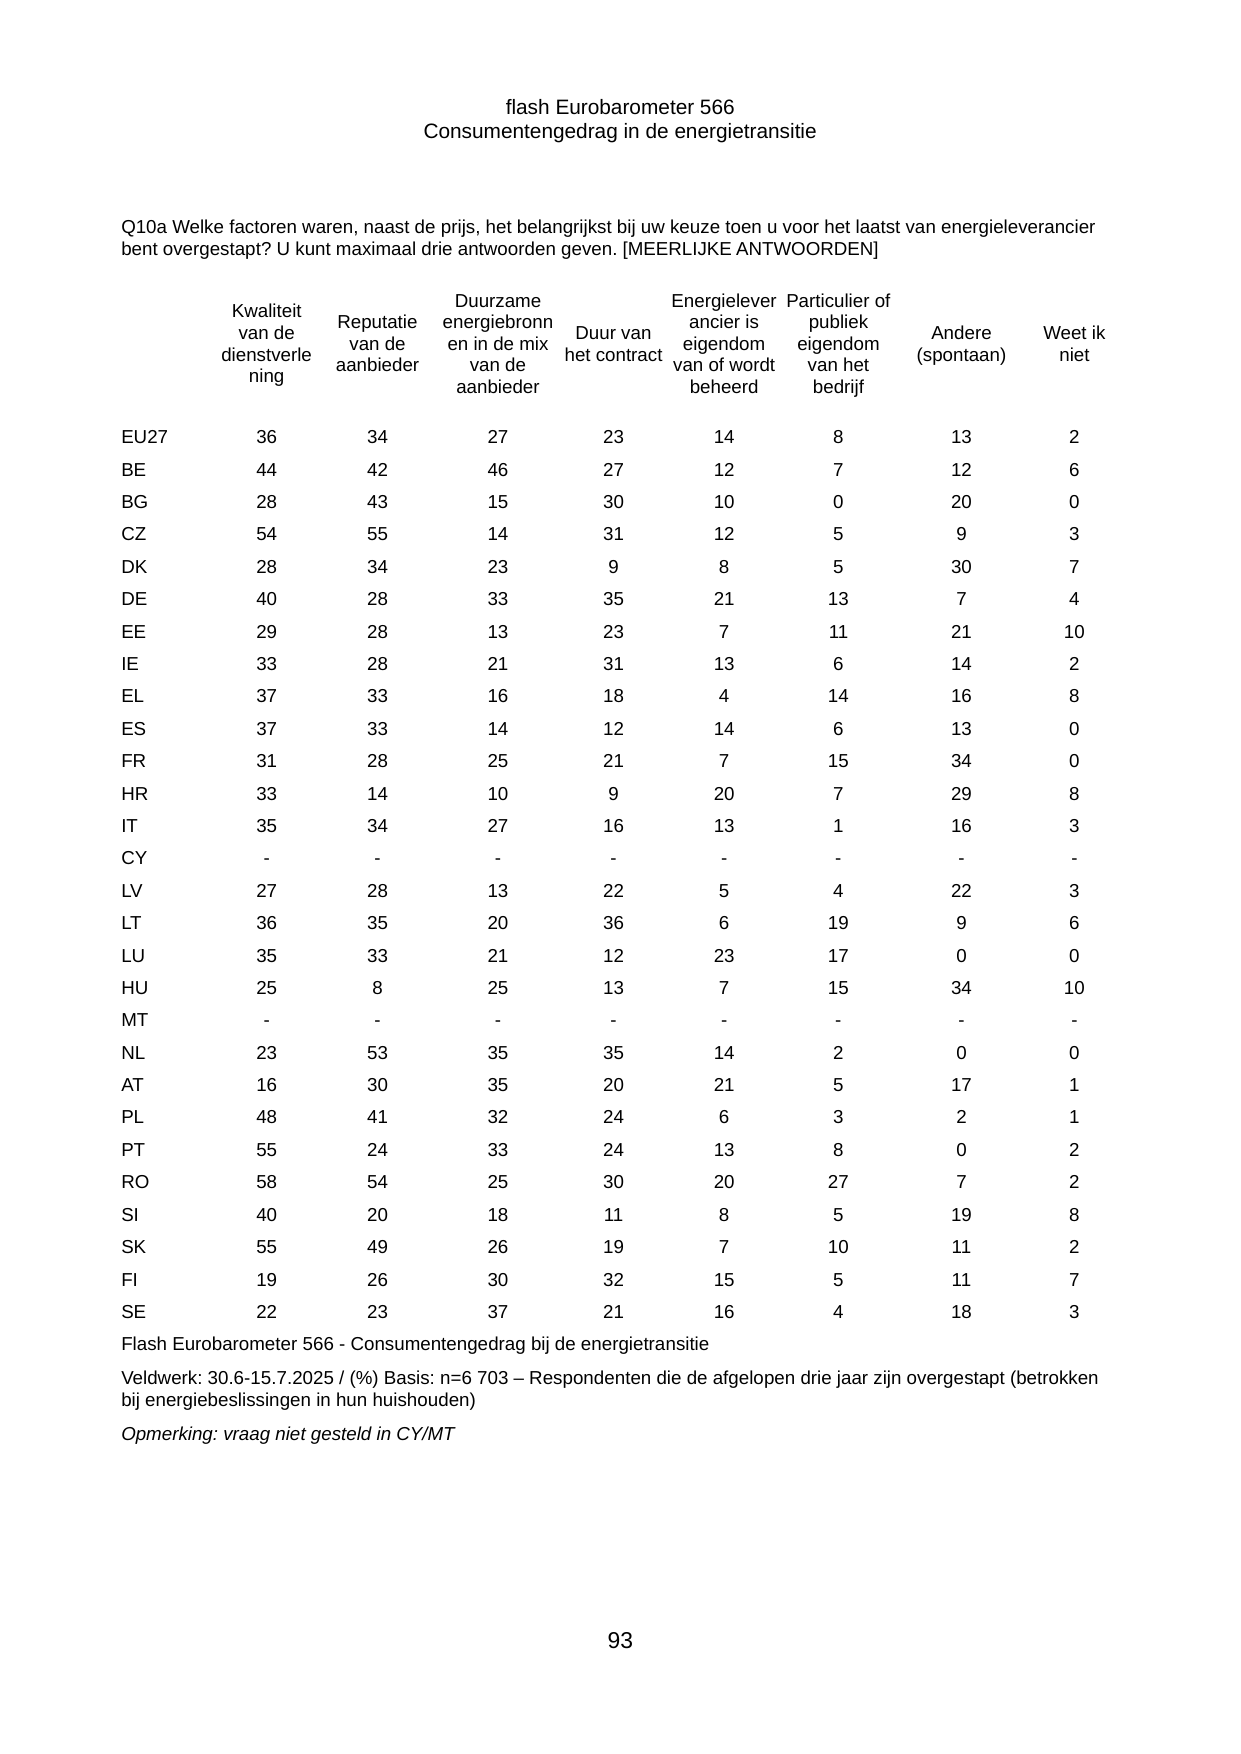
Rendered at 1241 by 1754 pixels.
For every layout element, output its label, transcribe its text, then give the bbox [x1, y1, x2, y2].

table_cell 16 [668, 1295, 780, 1328]
table_cell 18 [559, 680, 668, 712]
table_cell 24 [318, 1133, 437, 1166]
table_cell - [215, 1004, 318, 1036]
table_cell Reputatie van de aanbieder [318, 266, 437, 421]
table_cell 21 [437, 939, 559, 971]
table_cell 14 [318, 777, 437, 809]
table_cell 34 [896, 745, 1026, 777]
table_cell 2 [1026, 648, 1122, 680]
table_cell 25 [437, 971, 559, 1004]
table_cell 4 [780, 1295, 896, 1328]
table_cell 20 [668, 777, 780, 809]
table_cell DK [118, 550, 215, 583]
table_cell 31 [559, 518, 668, 550]
table_cell - [668, 842, 780, 874]
table_cell 12 [559, 939, 668, 971]
table_cell - [668, 1004, 780, 1036]
table_cell - [215, 842, 318, 874]
table_cell 8 [780, 1133, 896, 1166]
table_cell 13 [668, 809, 780, 842]
table_cell Veldwerk: 30.6-15.7.2025 / (%) Basis: n=6 703 – Respondenten die de afgelopen drie jaar zijn overgestapt (betrokken bij energiebeslissingen in hun huishouden) [118, 1360, 1122, 1417]
table_cell IT [118, 809, 215, 842]
table_cell 13 [896, 712, 1026, 744]
table_cell 33 [318, 680, 437, 712]
table_cell 26 [318, 1263, 437, 1295]
table_cell 31 [215, 745, 318, 777]
table_cell 19 [215, 1263, 318, 1295]
table_cell 34 [318, 809, 437, 842]
table_cell - [437, 842, 559, 874]
table_cell 54 [318, 1166, 437, 1198]
table_cell 55 [215, 1231, 318, 1263]
table_cell 35 [215, 939, 318, 971]
table_cell 8 [1026, 777, 1122, 809]
table_cell BE [118, 453, 215, 485]
table_cell 8 [1026, 1198, 1122, 1231]
table_cell BG [118, 485, 215, 518]
table_cell 5 [780, 1069, 896, 1101]
table_cell 7 [780, 777, 896, 809]
table_cell - [437, 1004, 559, 1036]
table_cell 11 [559, 1198, 668, 1231]
table_cell 35 [437, 1069, 559, 1101]
table_cell 9 [896, 907, 1026, 939]
table_cell 3 [1026, 518, 1122, 550]
table_cell 33 [215, 648, 318, 680]
table_cell 36 [559, 907, 668, 939]
table_cell Duur van het contract [559, 266, 668, 421]
table_cell 13 [437, 615, 559, 647]
table_cell 16 [559, 809, 668, 842]
table_cell Duurzame energiebronnen in de mix van de aanbieder [437, 266, 559, 421]
table_cell 10 [1026, 615, 1122, 647]
table_cell 6 [1026, 453, 1122, 485]
table_cell 7 [1026, 550, 1122, 583]
table_cell 36 [215, 907, 318, 939]
table_cell Opmerking: vraag niet gesteld in CY/MT [118, 1418, 1122, 1450]
table_cell PT [118, 1133, 215, 1166]
table_cell 15 [780, 971, 896, 1004]
table_cell EE [118, 615, 215, 647]
table_cell 4 [1026, 583, 1122, 615]
table_cell 58 [215, 1166, 318, 1198]
table_cell 13 [780, 583, 896, 615]
table_cell EU27 [118, 421, 215, 453]
table_cell 11 [896, 1263, 1026, 1295]
table_cell 3 [1026, 809, 1122, 842]
table_cell 9 [896, 518, 1026, 550]
table_cell 21 [668, 583, 780, 615]
table_cell RO [118, 1166, 215, 1198]
table_cell FR [118, 745, 215, 777]
table_cell 6 [668, 1101, 780, 1133]
table_cell 8 [668, 550, 780, 583]
table_cell IE [118, 648, 215, 680]
table_cell 27 [437, 421, 559, 453]
table_cell 34 [896, 971, 1026, 1004]
table_cell 11 [896, 1231, 1026, 1263]
table_cell 27 [559, 453, 668, 485]
table_cell Energieleverancier is eigendom van of wordt beheerd [668, 266, 780, 421]
table_cell 27 [780, 1166, 896, 1198]
table_cell - [1026, 1004, 1122, 1036]
table_cell 28 [318, 745, 437, 777]
table_cell 24 [559, 1133, 668, 1166]
table_cell 19 [559, 1231, 668, 1263]
table_cell 1 [1026, 1101, 1122, 1133]
table_cell 4 [668, 680, 780, 712]
table_cell 23 [559, 615, 668, 647]
table_cell 25 [437, 1166, 559, 1198]
table_cell 27 [437, 809, 559, 842]
table_cell 32 [559, 1263, 668, 1295]
table_cell 0 [896, 1133, 1026, 1166]
table_cell 1 [780, 809, 896, 842]
table_cell 9 [559, 550, 668, 583]
table_cell 22 [215, 1295, 318, 1328]
table_cell 23 [437, 550, 559, 583]
table_cell 53 [318, 1036, 437, 1068]
table_cell 2 [896, 1101, 1026, 1133]
table_cell Flash Eurobarometer 566 - Consumentengedrag bij de energietransitie [118, 1328, 1122, 1360]
table_cell ES [118, 712, 215, 744]
table_cell 14 [437, 712, 559, 744]
table_cell 5 [780, 1198, 896, 1231]
table_cell 23 [318, 1295, 437, 1328]
table_cell 0 [1026, 485, 1122, 518]
table_cell 22 [896, 874, 1026, 907]
table_cell 13 [559, 971, 668, 1004]
table_cell 13 [668, 648, 780, 680]
table_cell 20 [318, 1198, 437, 1231]
table_cell 21 [668, 1069, 780, 1101]
table_cell 55 [215, 1133, 318, 1166]
table_cell 0 [896, 939, 1026, 971]
table_cell 33 [318, 712, 437, 744]
table_cell 5 [668, 874, 780, 907]
table_cell 4 [780, 874, 896, 907]
table_cell 34 [318, 421, 437, 453]
table_cell 8 [668, 1198, 780, 1231]
table_cell 40 [215, 583, 318, 615]
table_cell 28 [318, 615, 437, 647]
table_cell 54 [215, 518, 318, 550]
table_cell CY [118, 842, 215, 874]
table_cell 23 [215, 1036, 318, 1068]
table_cell 8 [780, 421, 896, 453]
table_cell 21 [896, 615, 1026, 647]
table_cell 23 [668, 939, 780, 971]
table_cell 30 [896, 550, 1026, 583]
table_cell 16 [215, 1069, 318, 1101]
table_cell 0 [1026, 939, 1122, 971]
table_cell 0 [896, 1036, 1026, 1068]
table_cell 36 [215, 421, 318, 453]
table_cell 19 [780, 907, 896, 939]
table_cell 10 [437, 777, 559, 809]
table_cell 34 [318, 550, 437, 583]
table_cell 28 [318, 648, 437, 680]
table_cell 14 [668, 712, 780, 744]
table_cell 16 [896, 680, 1026, 712]
table_cell 6 [780, 712, 896, 744]
table_cell 12 [668, 518, 780, 550]
table_cell 2 [780, 1036, 896, 1068]
table_cell 8 [1026, 680, 1122, 712]
table_cell 33 [215, 777, 318, 809]
table_cell 20 [896, 485, 1026, 518]
table_cell 0 [1026, 745, 1122, 777]
table_cell HU [118, 971, 215, 1004]
table_cell 28 [215, 550, 318, 583]
table_cell 35 [559, 583, 668, 615]
table_cell 21 [437, 648, 559, 680]
table_cell 28 [318, 583, 437, 615]
table_cell - [896, 1004, 1026, 1036]
table_cell 33 [318, 939, 437, 971]
table_cell 7 [1026, 1263, 1122, 1295]
table_cell CZ [118, 518, 215, 550]
table_cell - [780, 842, 896, 874]
table_cell 12 [668, 453, 780, 485]
table_cell 10 [1026, 971, 1122, 1004]
table_cell 2 [1026, 1133, 1122, 1166]
table_cell Weet ik niet [1026, 266, 1122, 421]
table_cell 21 [559, 1295, 668, 1328]
table_cell 2 [1026, 1166, 1122, 1198]
table_cell 30 [559, 1166, 668, 1198]
table_cell 24 [559, 1101, 668, 1133]
table_cell 0 [1026, 1036, 1122, 1068]
table_cell 15 [437, 485, 559, 518]
table_cell SI [118, 1198, 215, 1231]
table_cell 44 [215, 453, 318, 485]
table_cell 6 [668, 907, 780, 939]
table_cell 41 [318, 1101, 437, 1133]
table_cell 26 [437, 1231, 559, 1263]
table_cell 28 [318, 874, 437, 907]
table_cell AT [118, 1069, 215, 1101]
table_cell MT [118, 1004, 215, 1036]
table_cell 40 [215, 1198, 318, 1231]
table_cell LV [118, 874, 215, 907]
table_cell 15 [668, 1263, 780, 1295]
table_cell 33 [437, 1133, 559, 1166]
table_cell 35 [215, 809, 318, 842]
table_cell 14 [668, 421, 780, 453]
table_cell 32 [437, 1101, 559, 1133]
table_cell 0 [1026, 712, 1122, 744]
table_cell LT [118, 907, 215, 939]
table_cell 35 [559, 1036, 668, 1068]
table_cell 35 [437, 1036, 559, 1068]
table_cell 16 [896, 809, 1026, 842]
table_cell 7 [896, 1166, 1026, 1198]
table_cell 2 [1026, 421, 1122, 453]
table_cell 14 [780, 680, 896, 712]
table_cell 25 [215, 971, 318, 1004]
table_cell FI [118, 1263, 215, 1295]
table_cell HR [118, 777, 215, 809]
table_cell [118, 266, 215, 421]
table_cell 14 [437, 518, 559, 550]
table_cell 15 [780, 745, 896, 777]
table_cell 6 [1026, 907, 1122, 939]
table_cell 37 [215, 712, 318, 744]
table_cell - [896, 842, 1026, 874]
table_cell 5 [780, 1263, 896, 1295]
table_cell 43 [318, 485, 437, 518]
table_cell 29 [215, 615, 318, 647]
table_cell 13 [437, 874, 559, 907]
table_cell 20 [437, 907, 559, 939]
table_cell NL [118, 1036, 215, 1068]
table_cell 35 [318, 907, 437, 939]
table_cell 10 [668, 485, 780, 518]
table_cell 10 [780, 1231, 896, 1263]
table_cell PL [118, 1101, 215, 1133]
table_cell 7 [668, 971, 780, 1004]
table_cell 13 [896, 421, 1026, 453]
table_header Q10a Welke factoren waren, naast de prijs, het belangrijkst bij uw keuze toen u voor het laatst van energieleverancier bent overgestapt? U kunt maximaal drie antwoorden geven. [MEERLIJKE ANTWOORDEN] [118, 209, 1122, 266]
table_cell 30 [559, 485, 668, 518]
table_cell 5 [780, 550, 896, 583]
table_cell 30 [437, 1263, 559, 1295]
table_cell 14 [896, 648, 1026, 680]
table_cell 3 [1026, 1295, 1122, 1328]
table_cell 37 [215, 680, 318, 712]
table_cell 23 [559, 421, 668, 453]
table_cell 7 [780, 453, 896, 485]
table_cell 27 [215, 874, 318, 907]
table_cell 7 [668, 1231, 780, 1263]
table_cell 7 [896, 583, 1026, 615]
table_cell 28 [215, 485, 318, 518]
table_cell 17 [780, 939, 896, 971]
table_cell 46 [437, 453, 559, 485]
table_cell 20 [668, 1166, 780, 1198]
table_cell 13 [668, 1133, 780, 1166]
table_cell 14 [668, 1036, 780, 1068]
table_cell 20 [559, 1069, 668, 1101]
table_cell - [780, 1004, 896, 1036]
table_cell Andere (spontaan) [896, 266, 1026, 421]
table_cell 7 [668, 745, 780, 777]
table_cell 31 [559, 648, 668, 680]
table_cell 33 [437, 583, 559, 615]
table_cell 55 [318, 518, 437, 550]
table_cell EL [118, 680, 215, 712]
table_cell - [559, 842, 668, 874]
table_cell SE [118, 1295, 215, 1328]
table_cell 22 [559, 874, 668, 907]
table_cell 19 [896, 1198, 1026, 1231]
table_cell 30 [318, 1069, 437, 1101]
table_cell 18 [437, 1198, 559, 1231]
table_cell 1 [1026, 1069, 1122, 1101]
table_cell 37 [437, 1295, 559, 1328]
table_cell 16 [437, 680, 559, 712]
table_cell 5 [780, 518, 896, 550]
table_cell 0 [780, 485, 896, 518]
table_cell 12 [896, 453, 1026, 485]
table_cell - [318, 842, 437, 874]
table_cell LU [118, 939, 215, 971]
table_cell 29 [896, 777, 1026, 809]
table_cell 25 [437, 745, 559, 777]
table_cell 17 [896, 1069, 1026, 1101]
table_cell 48 [215, 1101, 318, 1133]
table_cell 6 [780, 648, 896, 680]
table_cell 3 [1026, 874, 1122, 907]
table_cell 12 [559, 712, 668, 744]
table_cell 18 [896, 1295, 1026, 1328]
table_cell DE [118, 583, 215, 615]
table_cell Kwaliteit van de dienstverlening [215, 266, 318, 421]
table_cell 9 [559, 777, 668, 809]
table_cell 49 [318, 1231, 437, 1263]
table_cell - [1026, 842, 1122, 874]
table_cell Particulier of publiek eigendom van het bedrijf [780, 266, 896, 421]
table_cell 21 [559, 745, 668, 777]
table_cell 8 [318, 971, 437, 1004]
table_cell 2 [1026, 1231, 1122, 1263]
table_cell 3 [780, 1101, 896, 1133]
table_cell 7 [668, 615, 780, 647]
table_cell - [559, 1004, 668, 1036]
table_cell 42 [318, 453, 437, 485]
table_cell 11 [780, 615, 896, 647]
table_cell - [318, 1004, 437, 1036]
table_cell SK [118, 1231, 215, 1263]
